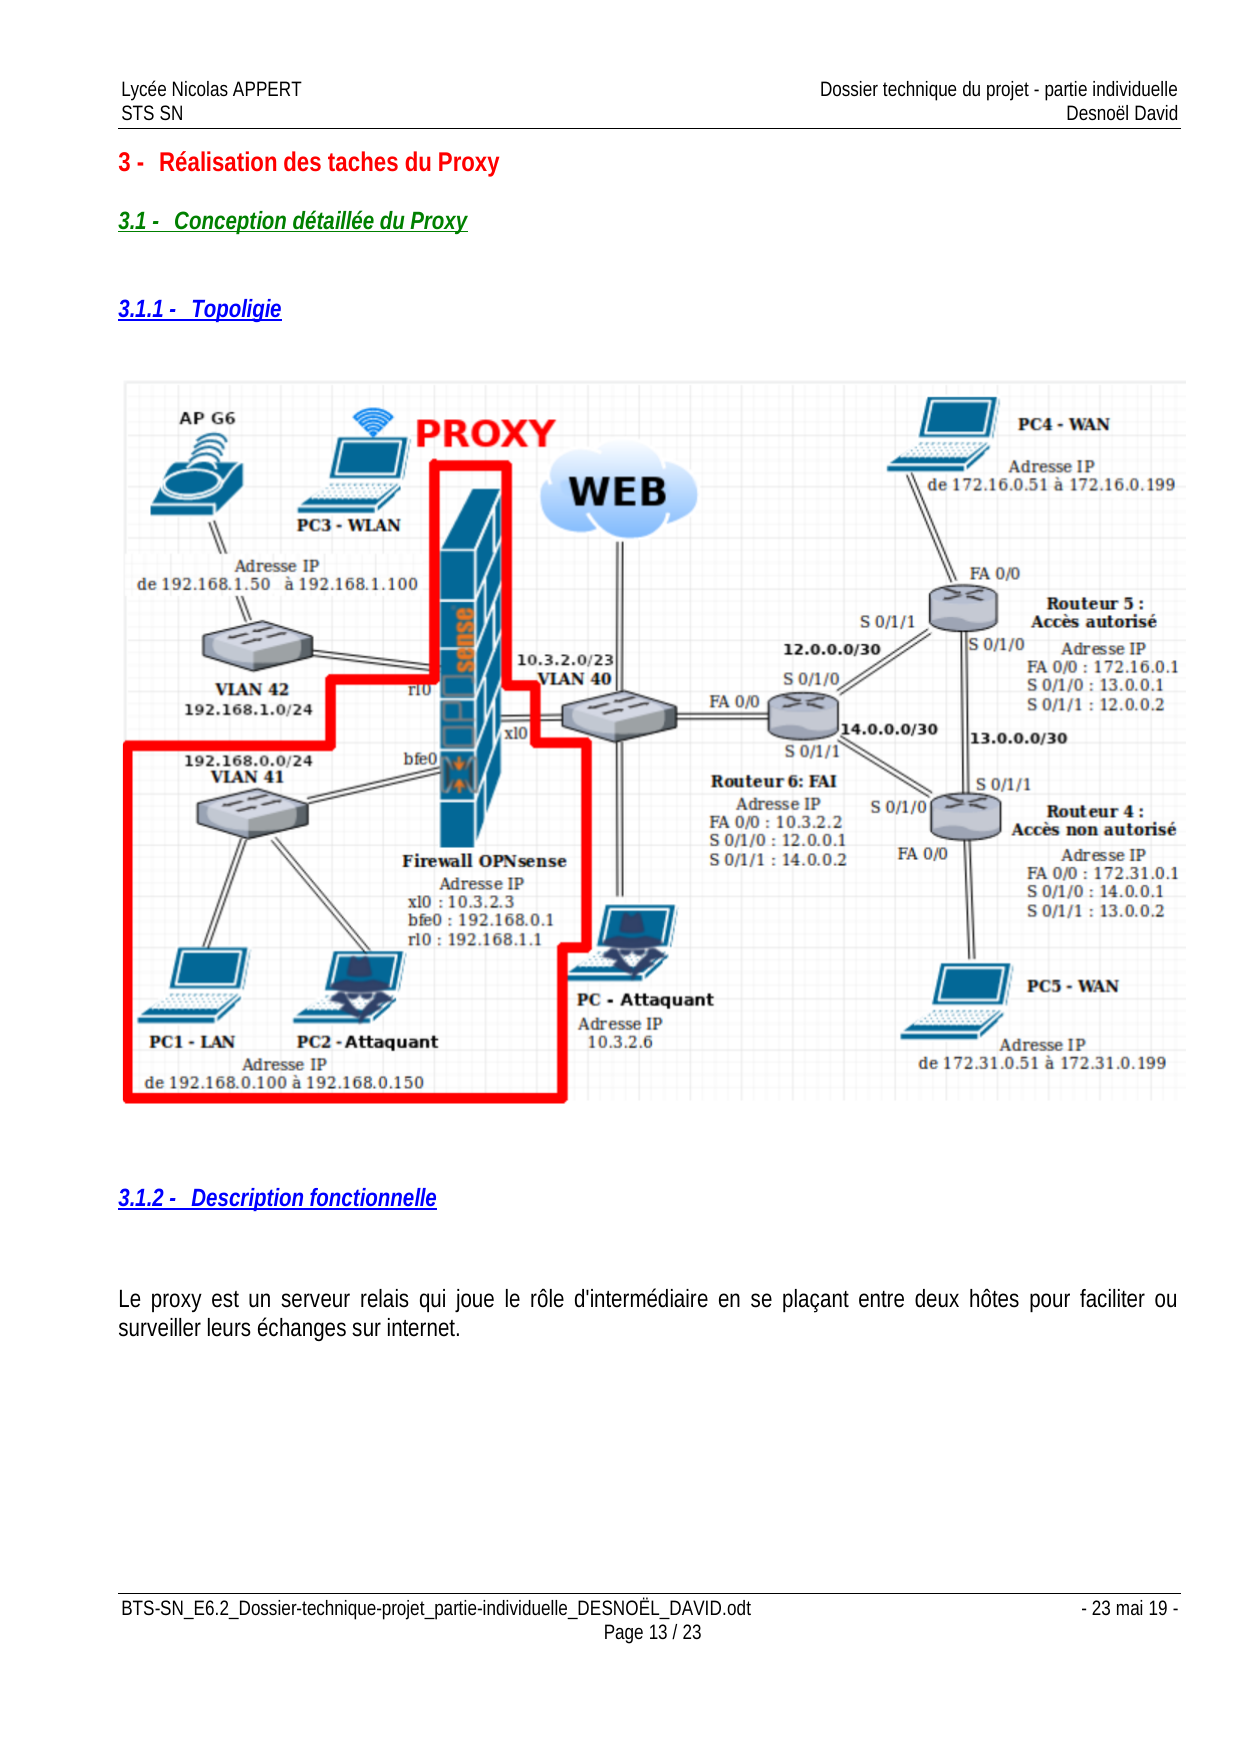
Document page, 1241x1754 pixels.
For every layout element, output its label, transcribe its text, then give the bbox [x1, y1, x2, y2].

subtitle Topoligie [118, 294, 1181, 323]
text Le proxy est un serveur relais qui joue le rôle d'intermédiaire en se plaçant entre deux hôtes pour faciliter ou surveiller leurs échanges sur internet. [118, 1284, 1181, 1342]
subtitle Description fonctionnelle [118, 1183, 1181, 1212]
picture [122, 379, 1186, 1106]
subtitle Conception détaillée du Proxy [118, 206, 1181, 235]
subtitle Réalisation des taches du Proxy [118, 145, 1181, 176]
